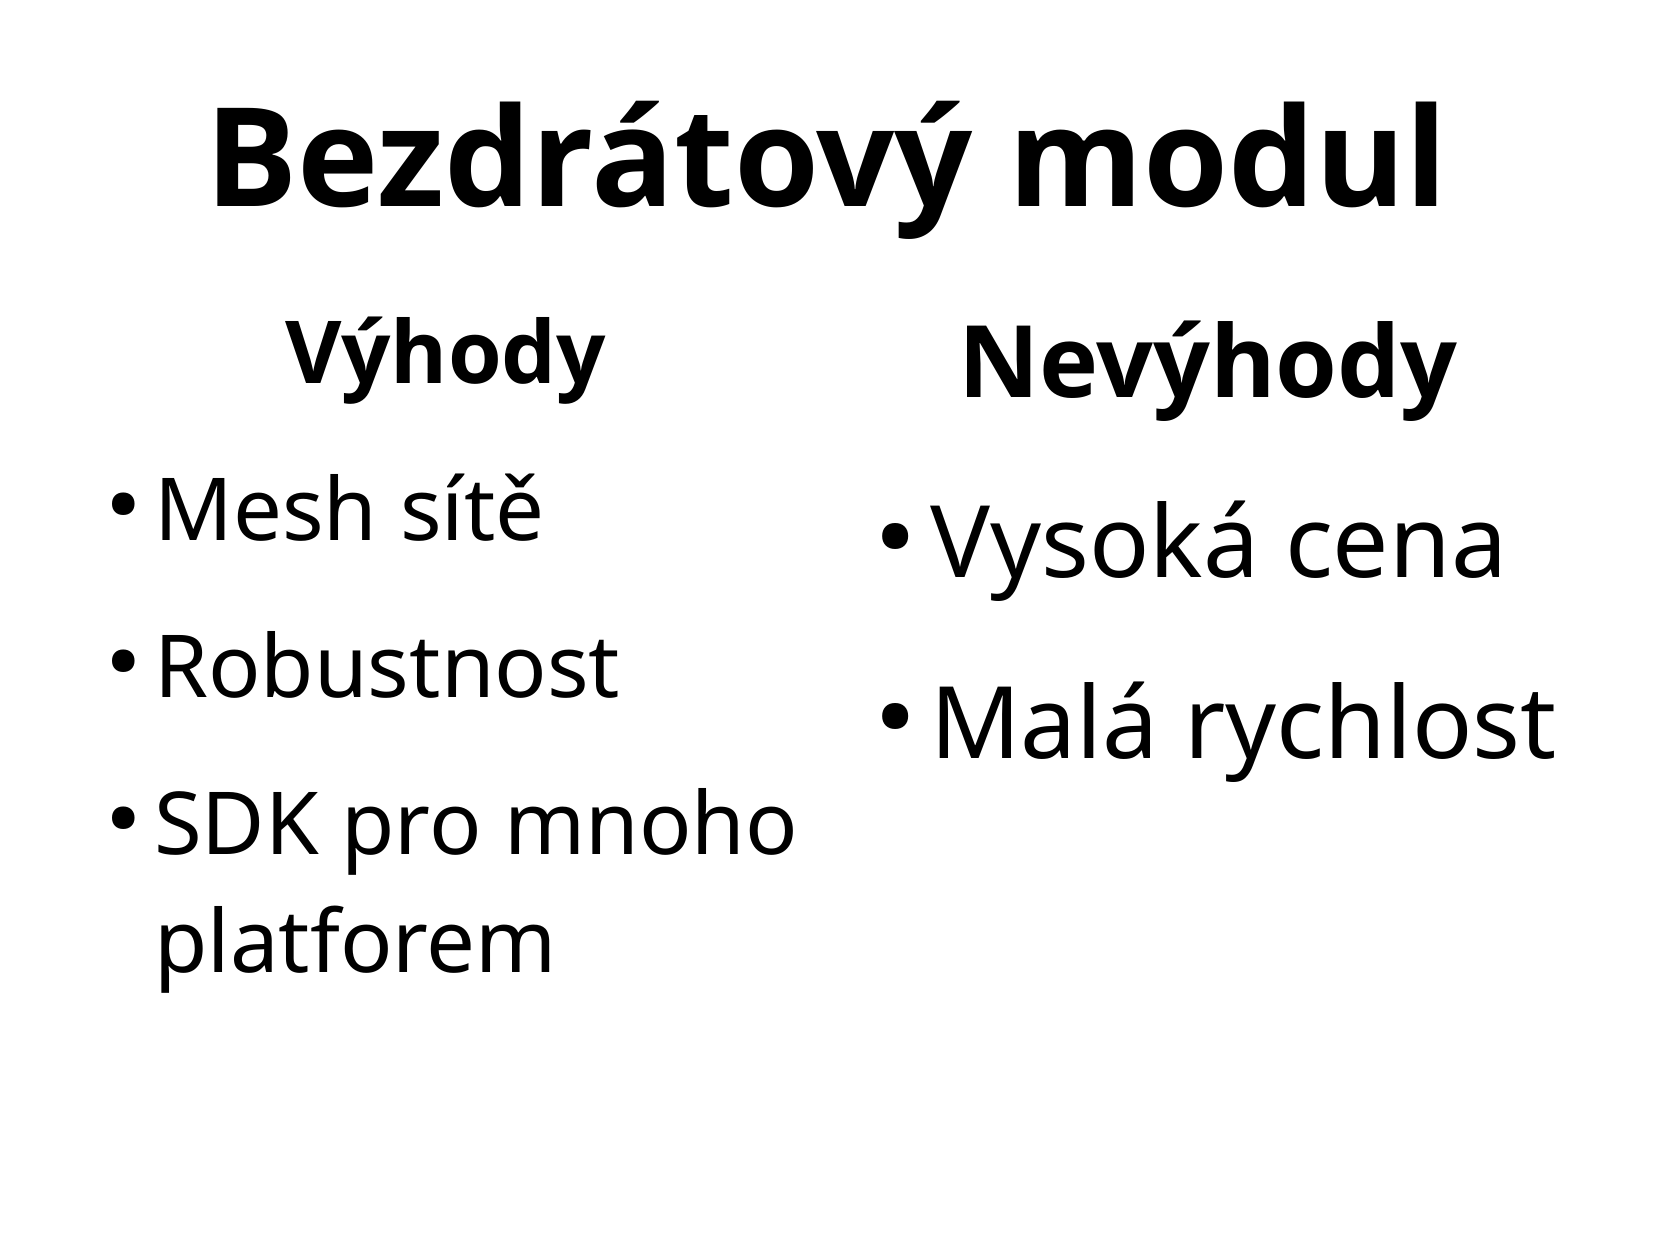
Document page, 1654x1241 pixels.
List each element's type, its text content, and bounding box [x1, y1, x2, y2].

list Nevýhody Vysoká cena Malá rychlost [845, 290, 1572, 1010]
title Bezdrátový modul [82, 49, 1571, 257]
list Výhody Mesh sítě Robustnost SDK pro mnoho platforem [82, 290, 809, 1010]
